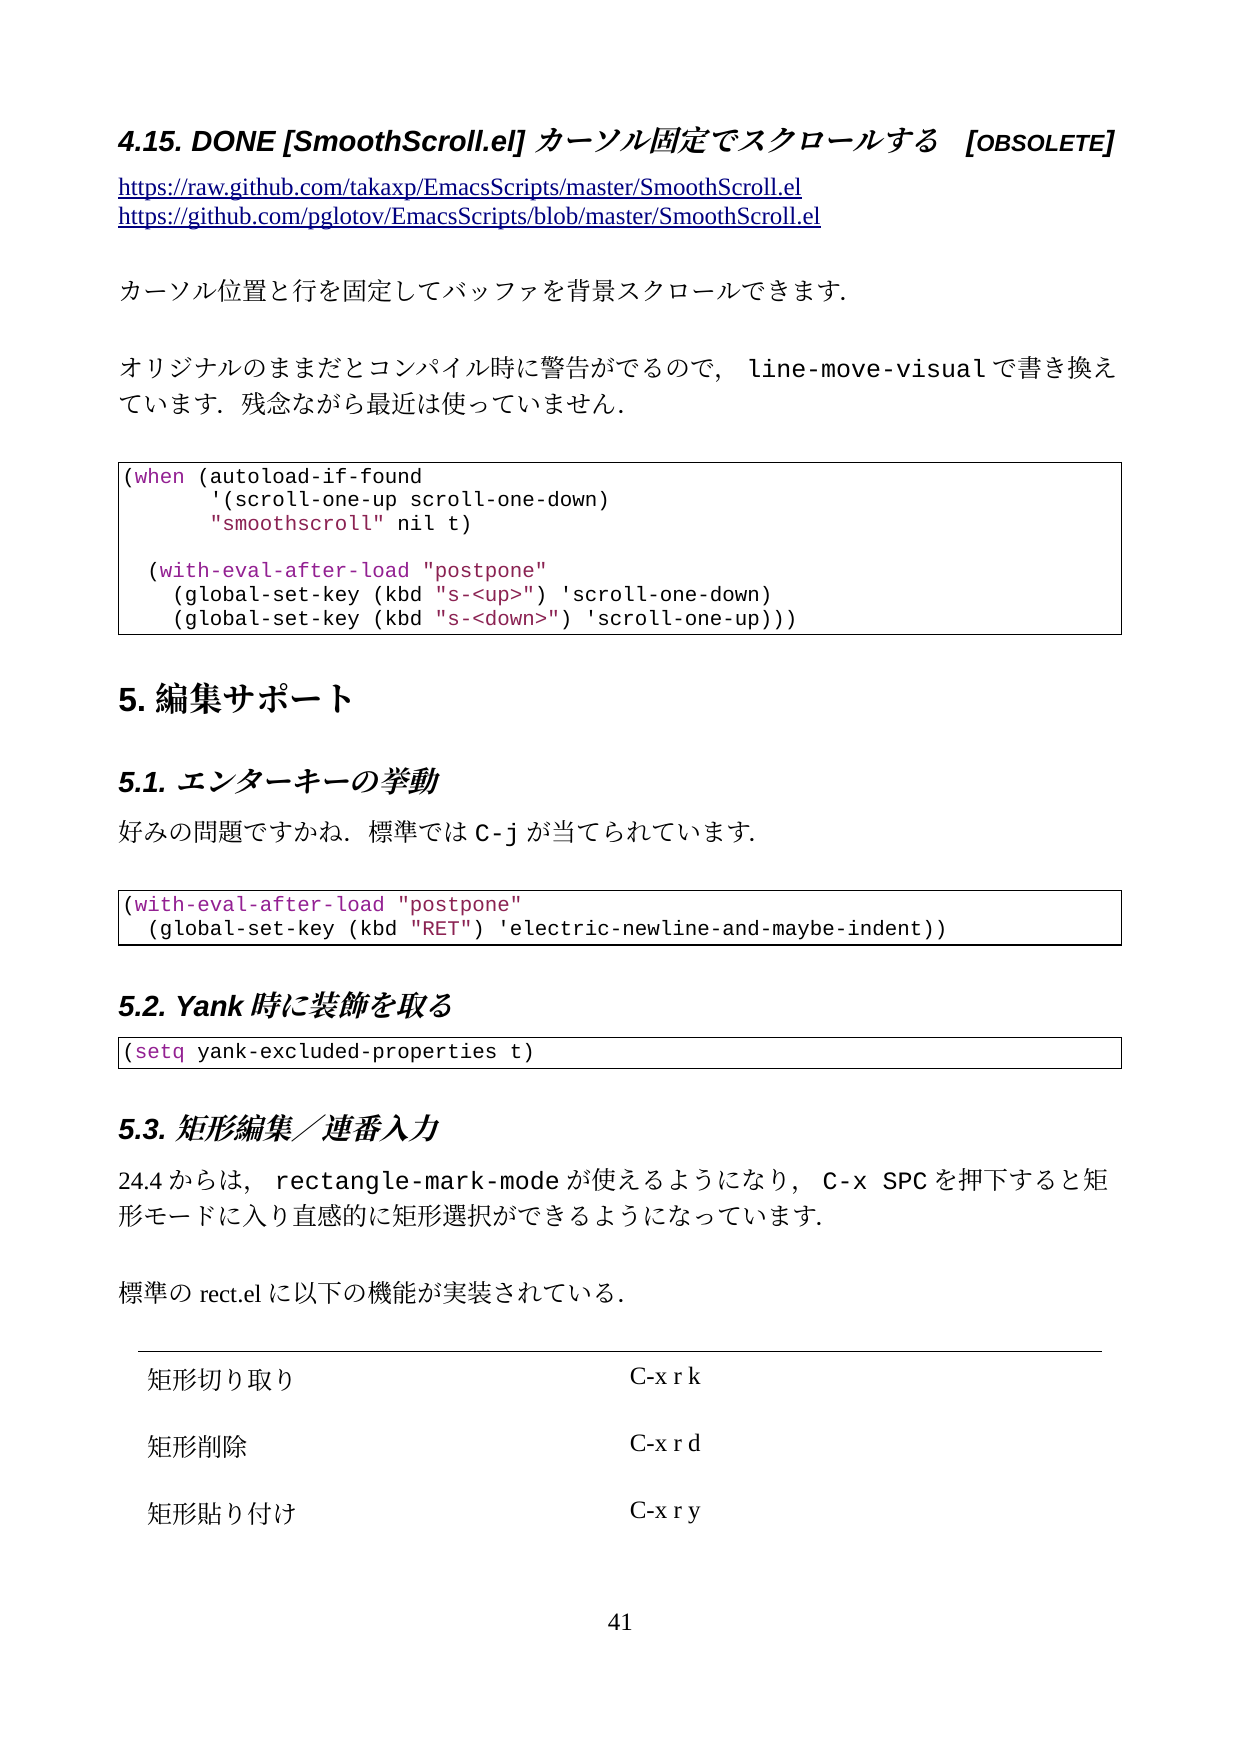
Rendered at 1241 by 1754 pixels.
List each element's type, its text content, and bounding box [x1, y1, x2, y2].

subtitle Yank時に装飾を取る [118, 983, 1122, 1025]
subtitle エンターキーの挙動 [118, 758, 1122, 800]
text 好みの問題ですかね．標準では C-j が当てられています． [118, 813, 1122, 878]
text (global-set-key (kbd "s-<up>") 'scroll-one-down) [119, 580, 1121, 604]
text https://raw.github.com/takaxp/EmacsScripts/master/SmoothScroll.el https://github.com/pglotov/EmacsScripts/blob/master/SmoothScroll.el [118, 172, 1122, 259]
text 標準の rect.el に以下の機能が実装されている． [118, 1274, 1122, 1339]
text オリジナルのままだとコンパイル時に警告がでるので， line-move-visual で書き換えています．残念ながら最近は使っていません． [118, 348, 1122, 449]
subtitle 編集サポート [118, 673, 1122, 721]
text (setq yank-excluded-properties t) [119, 1038, 1121, 1068]
table_cell 矩形削除 [138, 1419, 620, 1486]
table_cell C-x r y [620, 1486, 1102, 1553]
table_cell 矩形貼り付け [138, 1486, 620, 1553]
text '(scroll-one-up scroll-one-down) [119, 486, 1121, 509]
text (global-set-key (kbd "RET") 'electric-newline-and-maybe-indent)) [119, 914, 1121, 944]
text (with-eval-after-load "postpone" [119, 891, 1121, 914]
text カーソル位置と行を固定してバッファを背景スクロールできます． [118, 271, 1122, 336]
table_header 矩形切り取り [138, 1352, 620, 1418]
text (when (autoload-if-found [119, 463, 1121, 486]
text (global-set-key (kbd "s-<down>") 'scroll-one-up))) [119, 604, 1121, 634]
text (with-eval-after-load "postpone" [119, 556, 1121, 580]
text "smoothscroll" nil t) [119, 509, 1121, 533]
text 24.4 からは， rectangle-mark-mode が使えるようになり， C-x SPC を押下すると矩形モードに入り直感的に矩形選択ができるようになっています． [118, 1161, 1122, 1262]
subtitle DONE [SmoothScroll.el] カーソル固定でスクロールする [obsolete] [118, 118, 1122, 160]
table_header C-x r k [620, 1352, 1102, 1418]
subtitle 矩形編集／連番入力 [118, 1106, 1122, 1148]
table_cell C-x r d [620, 1419, 1102, 1486]
